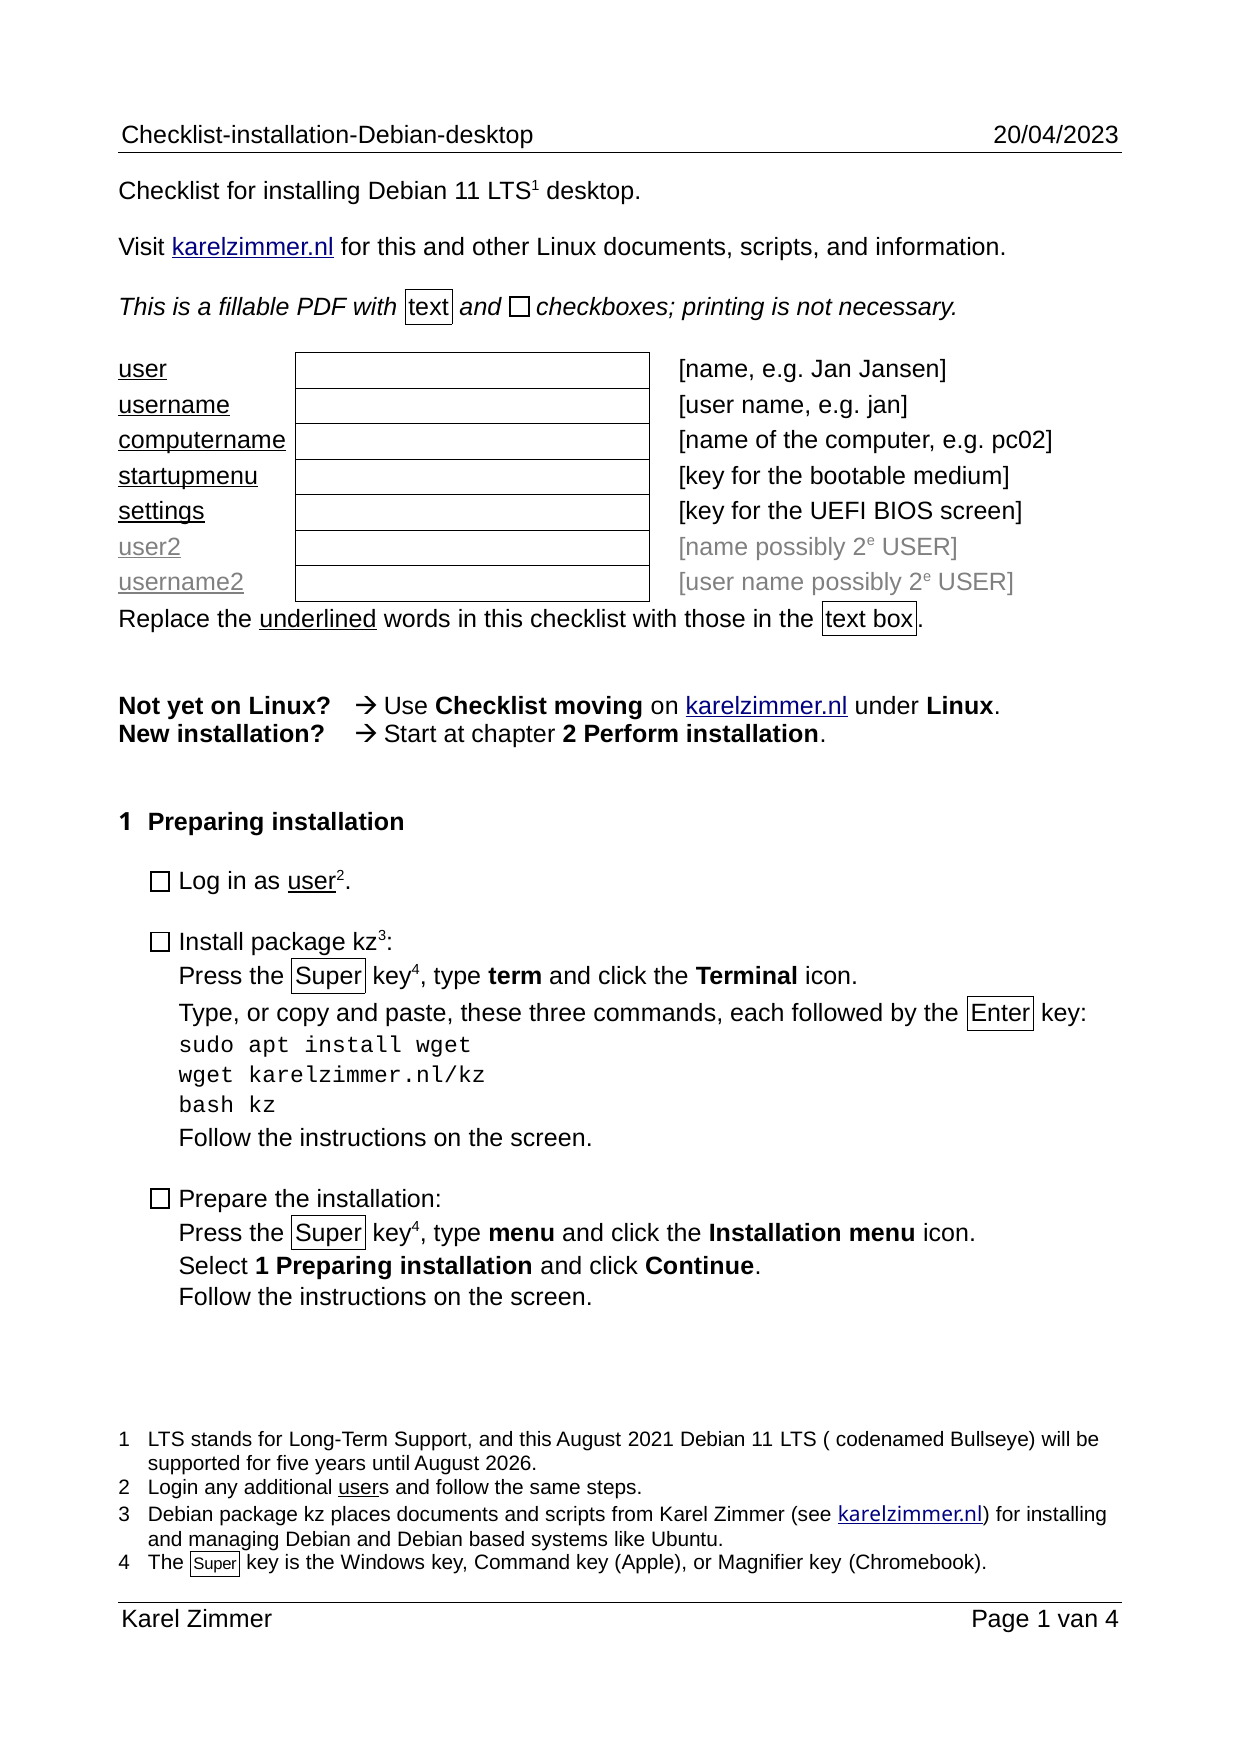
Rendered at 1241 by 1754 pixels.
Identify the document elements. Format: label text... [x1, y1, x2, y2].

table_cell [141, 995, 177, 1032]
table_cell Follow the instructions on the screen. [177, 1123, 1120, 1153]
text LTS stands for Long-Term Support, and this August 2021 Debian 11 LTS ( codenamed Bullseye) will be supported for five years until August 2026. [118, 1423, 1122, 1475]
table_cell [141, 1153, 177, 1183]
text COMPUTERNAme [118, 423, 295, 459]
table_cell [141, 1032, 177, 1062]
table_cell [141, 1062, 177, 1092]
table_cell [177, 896, 1120, 927]
text Checklist for installing Debian 11 LTS desktop. [118, 177, 1122, 205]
table_cell [141, 927, 177, 957]
table_cell [141, 1251, 177, 1281]
text user [118, 352, 295, 388]
table_cell [141, 1214, 177, 1251]
list Preparing installation [118, 804, 1122, 838]
text USER2 [118, 530, 295, 565]
text USERname [118, 388, 295, 423]
text [key for the UEFI BIOS screen] [650, 494, 1122, 530]
text [name of the computer, e.g. pc02] [650, 423, 1122, 459]
text [key for the bootable medium] [650, 459, 1122, 494]
text USERName2 [118, 565, 295, 601]
text text box [823, 602, 916, 635]
text STARTupMEnU [118, 459, 295, 494]
text [user name, e.g. jan] [650, 388, 1122, 423]
table_cell wget karelzimmer.nl/kz [177, 1062, 1120, 1092]
table_cell Prepare the installation: [177, 1184, 1120, 1214]
text SETTINGS [118, 494, 295, 530]
table_cell [141, 1093, 177, 1123]
text [user name possibly 2e USER] [650, 565, 1122, 601]
table_cell Select 1 Preparing installation and click Continue. [177, 1251, 1120, 1281]
table_header Log in as USER. [177, 866, 1120, 896]
table_cell Install package kz: [177, 927, 1120, 957]
text and checkboxes; printing is not necessary. [453, 289, 1122, 324]
table_cell sudo apt install wget [177, 1032, 1120, 1062]
table_cell [141, 1281, 177, 1312]
table_cell Type, or copy and paste, these three commands, each followed by the Enter key: [177, 995, 1120, 1032]
table_cell [177, 1153, 1120, 1183]
text text [406, 290, 452, 324]
table_cell [141, 1123, 177, 1153]
text Replace the underlined words in this checklist with those in the [118, 601, 822, 636]
table_cell [141, 957, 177, 994]
table_header [141, 866, 177, 896]
table_cell Press the Super key4, type menu and click the Installation menu icon. [177, 1214, 1120, 1251]
table_cell [141, 1184, 177, 1214]
text [name possibly 2e USER] [650, 530, 1122, 565]
table_cell Press the Super key, type term and click the Terminal icon. [177, 957, 1120, 994]
text . [917, 601, 1122, 636]
text New installation?  Start at chapter 2 Perform installation. [118, 720, 1122, 748]
text Not yet on Linux?  Use Checklist moving on karelzimmer.nl under Linux. [118, 692, 1122, 720]
text This is a fillable PDF with [118, 289, 405, 324]
table_cell [141, 896, 177, 927]
table_cell Follow the instructions on the screen. [177, 1281, 1120, 1312]
text Visit karelzimmer.nl for this and other Linux documents, scripts, and information. [118, 233, 1122, 261]
text [name, e.g. Jan Jansen] [650, 352, 1122, 388]
table_cell bash kz [177, 1093, 1120, 1123]
